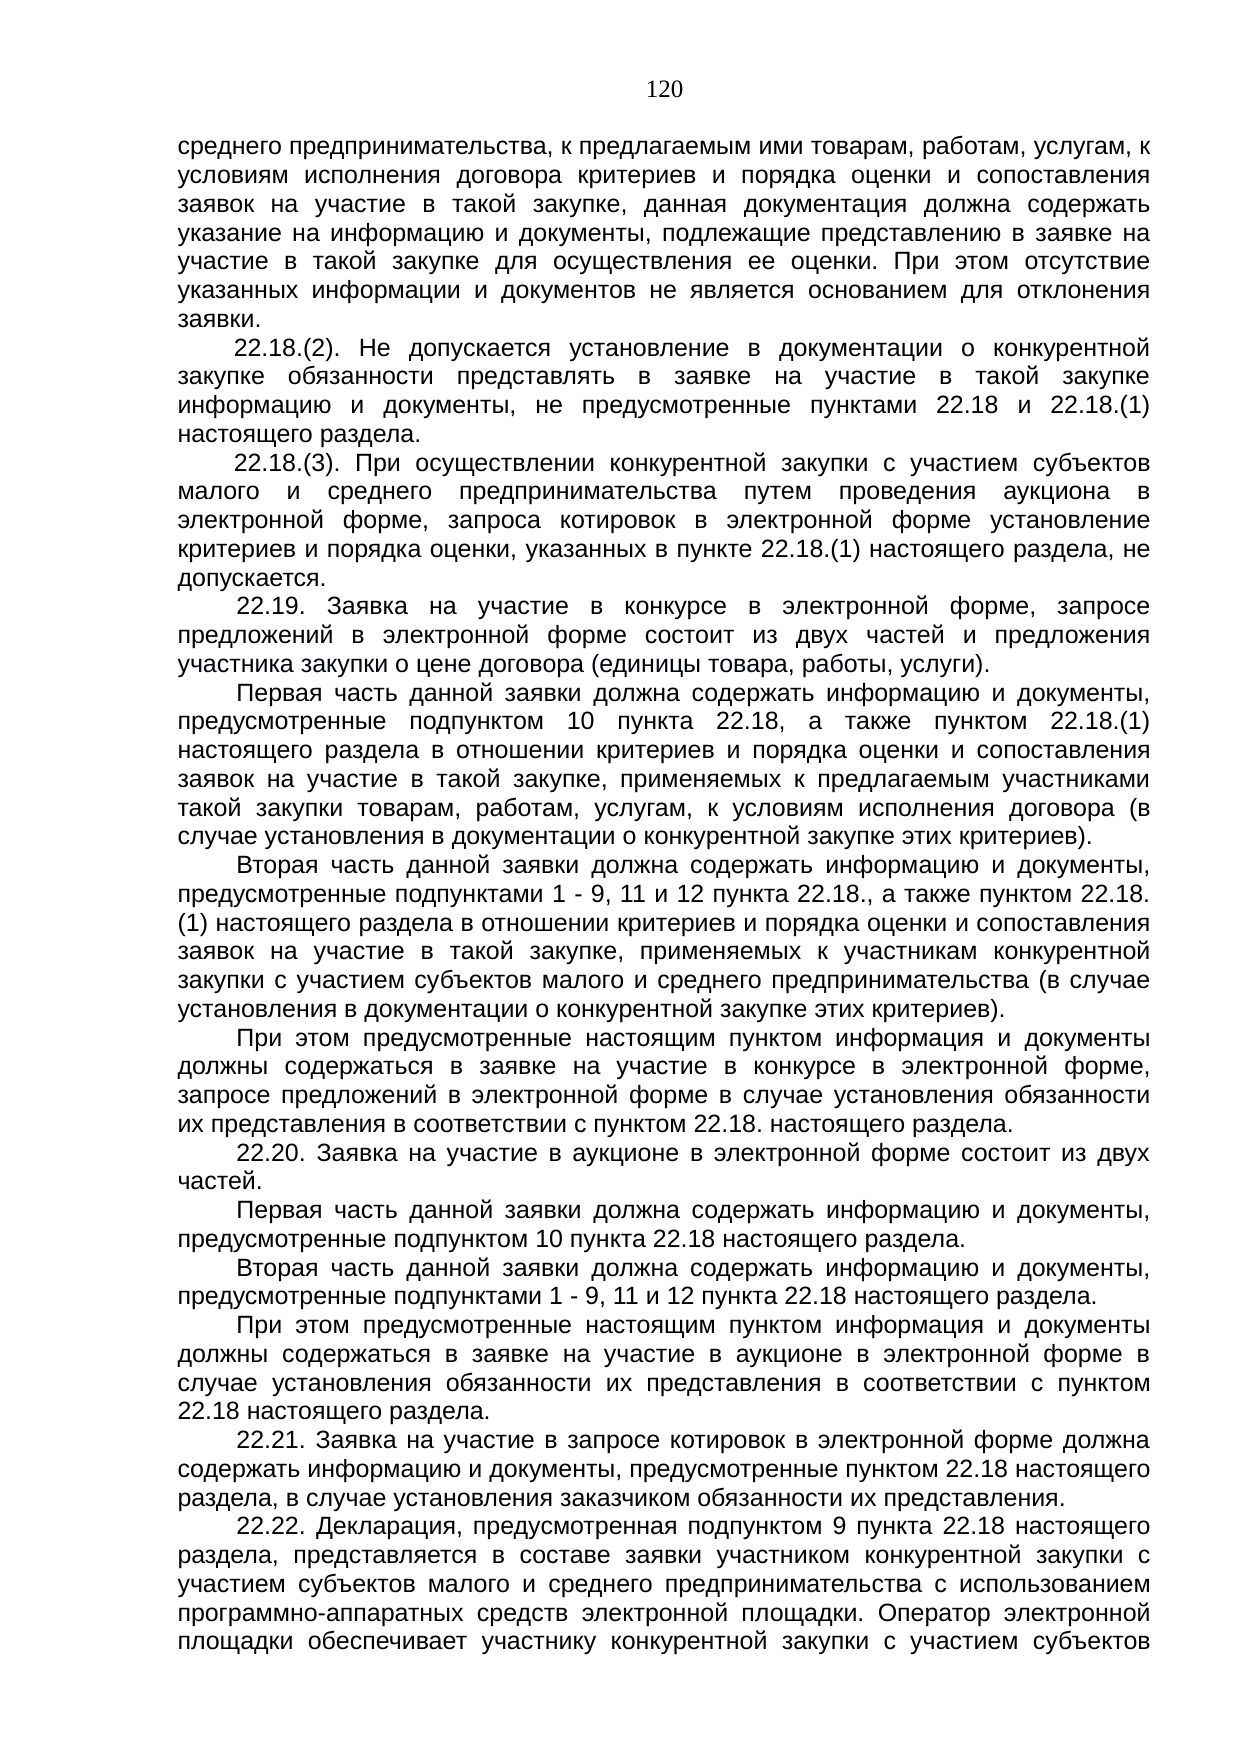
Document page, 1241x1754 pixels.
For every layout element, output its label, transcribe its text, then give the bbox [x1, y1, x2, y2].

text При этом предусмотренные настоящим пунктом информация и документы должны содержаться в заявке на участие в конкурсе в электронной форме, запросе предложений в электронной форме в случае установления обязанности их представления в соответствии с пунктом 22.18. настоящего раздела. [177, 1023, 1152, 1138]
text 22.18.(2). Не допускается установление в документации о конкурентной закупке обязанности представлять в заявке на участие в такой закупке информацию и документы, не предусмотренные пунктами 22.18 и 22.18.(1) настоящего раздела. [177, 333, 1152, 448]
text Первая часть данной заявки должна содержать информацию и документы, предусмотренные подпунктом 10 пункта 22.18 настоящего раздела. [177, 1195, 1152, 1253]
text 22.21. Заявка на участие в запросе котировок в электронной форме должна содержать информацию и документы, предусмотренные пунктом 22.18 настоящего раздела, в случае установления заказчиком обязанности их представления. [177, 1425, 1152, 1511]
text среднего предпринимательства, к предлагаемым ими товарам, работам, услугам, к условиям исполнения договора критериев и порядка оценки и сопоставления заявок на участие в такой закупке, данная документация должна содержать указание на информацию и документы, подлежащие представлению в заявке на участие в такой закупке для осуществления ее оценки. При этом отсутствие указанных информации и документов не является основанием для отклонения заявки. [177, 131, 1152, 333]
text 22.19. Заявка на участие в конкурсе в электронной форме, запросе предложений в электронной форме состоит из двух частей и предложения участника закупки о цене договора (единицы товара, работы, услуги). [177, 591, 1152, 678]
text Вторая часть данной заявки должна содержать информацию и документы, предусмотренные подпунктами 1 - 9, 11 и 12 пункта 22.18 настоящего раздела. [177, 1253, 1152, 1310]
text При этом предусмотренные настоящим пунктом информация и документы должны содержаться в заявке на участие в аукционе в электронной форме в случае установления обязанности их представления в соответствии с пунктом 22.18 настоящего раздела. [177, 1310, 1152, 1425]
text Первая часть данной заявки должна содержать информацию и документы, предусмотренные подпунктом 10 пункта 22.18, а также пунктом 22.18.(1) настоящего раздела в отношении критериев и порядка оценки и сопоставления заявок на участие в такой закупке, применяемых к предлагаемым участниками такой закупки товарам, работам, услугам, к условиям исполнения договора (в случае установления в документации о конкурентной закупке этих критериев). [177, 678, 1152, 850]
text 22.18.(3). При осуществлении конкурентной закупки с участием субъектов малого и среднего предпринимательства путем проведения аукциона в электронной форме, запроса котировок в электронной форме установление критериев и порядка оценки, указанных в пункте 22.18.(1) настоящего раздела, не допускается. [177, 448, 1152, 591]
text 22.20. Заявка на участие в аукционе в электронной форме состоит из двух частей. [177, 1138, 1152, 1195]
text Вторая часть данной заявки должна содержать информацию и документы, предусмотренные подпунктами 1 - 9, 11 и 12 пункта 22.18., а также пунктом 22.18.(1) настоящего раздела в отношении критериев и порядка оценки и сопоставления заявок на участие в такой закупке, применяемых к участникам конкурентной закупки с участием субъектов малого и среднего предпринимательства (в случае установления в документации о конкурентной закупке этих критериев). [177, 850, 1152, 1023]
text 22.22. Декларация, предусмотренная подпунктом 9 пункта 22.18 настоящего раздела, представляется в составе заявки участником конкурентной закупки с участием субъектов малого и среднего предпринимательства с использованием программно-аппаратных средств электронной площадки. Оператор электронной площадки обеспечивает участнику конкурентной закупки с участием субъектов [177, 1511, 1152, 1655]
